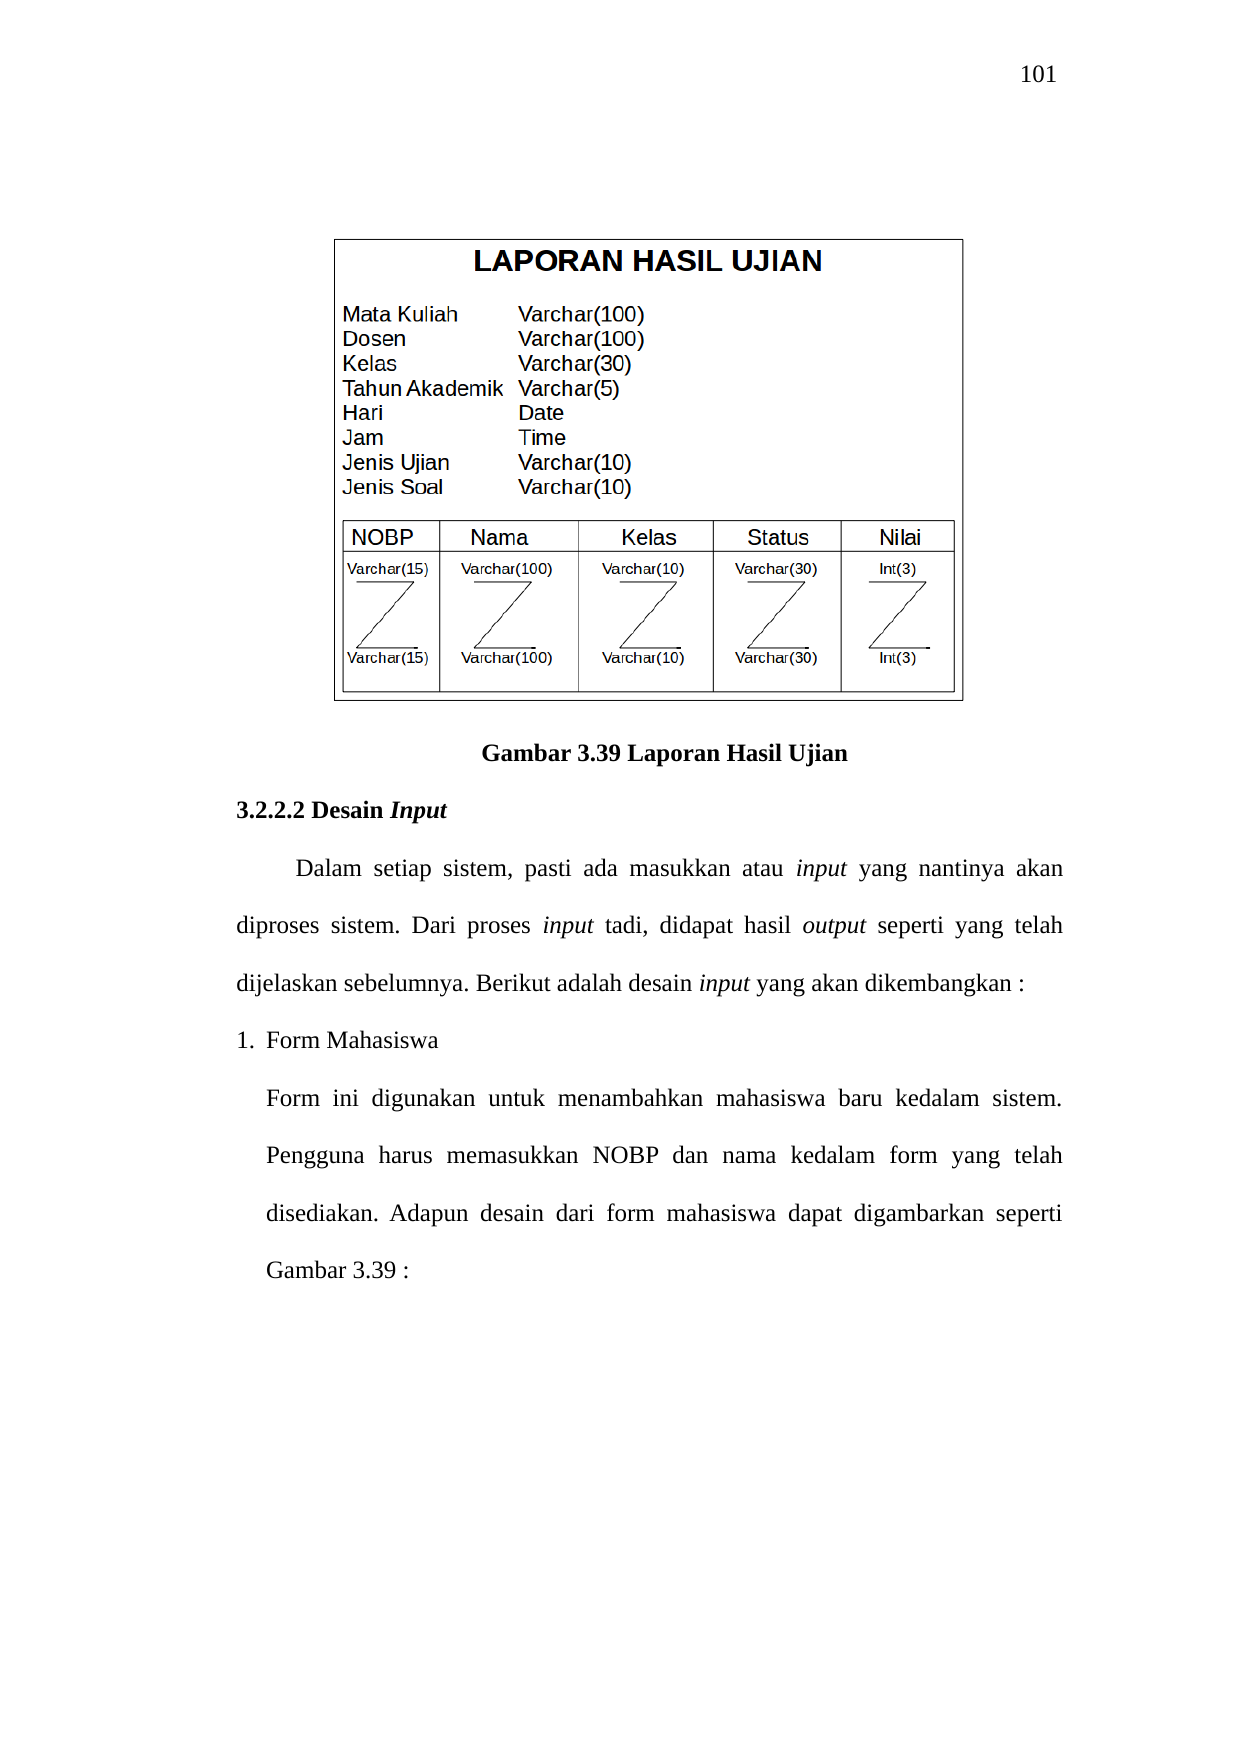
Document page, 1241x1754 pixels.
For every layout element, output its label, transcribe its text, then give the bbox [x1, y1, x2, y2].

list Gambar 3.39 Laporan Hasil Ujian [236, 709, 1063, 766]
text Dalam setiap sistem, pasti ada masukkan atau input yang nantinya akan diproses sistem. Dari proses input tadi, didapat hasil output seperti yang telah dijelaskan sebelumnya. Berikut adalah desain input yang akan dikembangkan : [236, 853, 1063, 996]
picture [329, 236, 970, 709]
list Form Mahasiswa [236, 1025, 1063, 1054]
list Form ini digunakan untuk menambahkan mahasiswa baru kedalam sistem. Pengguna harus memasukkan NOBP dan nama kedalam form yang telah disediakan. Adapun desain dari form mahasiswa dapat digambarkan seperti Gambar 3.39 : [236, 1083, 1063, 1284]
subtitle 3.2.2.2 Desain Input [236, 795, 1063, 824]
